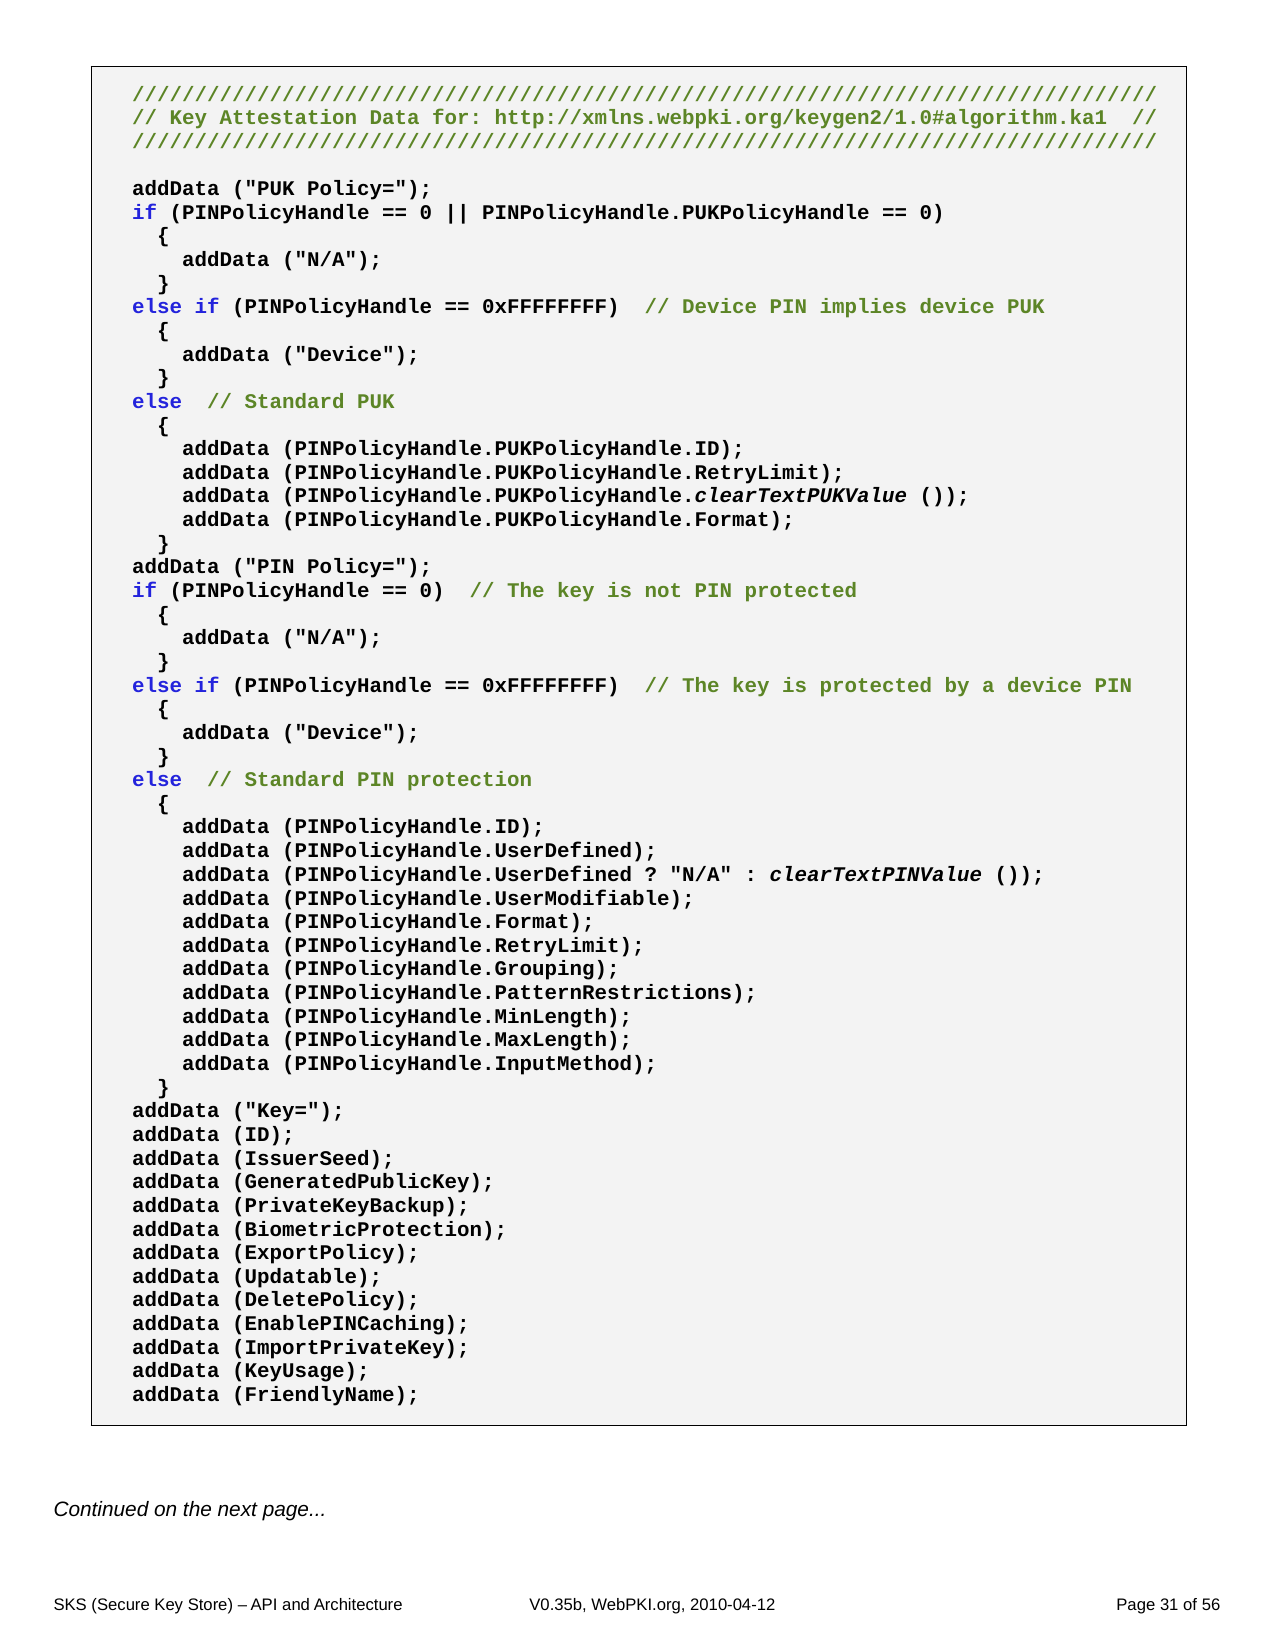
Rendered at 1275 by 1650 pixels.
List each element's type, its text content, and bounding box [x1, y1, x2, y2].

table_header ////////////////////////////////////////////////////////////////////////////////// // Key Attestation Data for: http://xmlns.webpki.org/keygen2/1.0#algorithm.ka1 // ////////////////////////////////////////////////////////////////////////////////// addData ("PUK Policy="); if (PINPolicyHandle == 0 || PINPolicyHandle.PUKPolicyHandle == 0) { addData ("N/A"); } else if (PINPolicyHandle == 0xFFFFFFFF) // Device PIN implies device PUK { addData ("Device"); } else // Standard PUK { addData (PINPolicyHandle.PUKPolicyHandle.ID); addData (PINPolicyHandle.PUKPolicyHandle.RetryLimit); addData (PINPolicyHandle.PUKPolicyHandle.clearTextPUKValue ()); addData (PINPolicyHandle.PUKPolicyHandle.Format); } addData ("PIN Policy="); if (PINPolicyHandle == 0) // The key is not PIN protected { addData ("N/A"); } else if (PINPolicyHandle == 0xFFFFFFFF) // The key is protected by a device PIN { addData ("Device"); } else // Standard PIN protection { addData (PINPolicyHandle.ID); addData (PINPolicyHandle.UserDefined); addData (PINPolicyHandle.UserDefined ? "N/A" : clearTextPINValue ()); addData (PINPolicyHandle.UserModifiable); addData (PINPolicyHandle.Format); addData (PINPolicyHandle.RetryLimit); addData (PINPolicyHandle.Grouping); addData (PINPolicyHandle.PatternRestrictions); addData (PINPolicyHandle.MinLength); addData (PINPolicyHandle.MaxLength); addData (PINPolicyHandle.InputMethod); } addData ("Key="); addData (ID); addData (IssuerSeed); addData (GeneratedPublicKey); addData (PrivateKeyBackup); addData (BiometricProtection); addData (ExportPolicy); addData (Updatable); addData (DeletePolicy); addData (EnablePINCaching); addData (ImportPrivateKey); addData (KeyUsage); addData (FriendlyName); [92, 67, 1186, 1425]
text Continued on the next page... [53, 1497, 1221, 1521]
